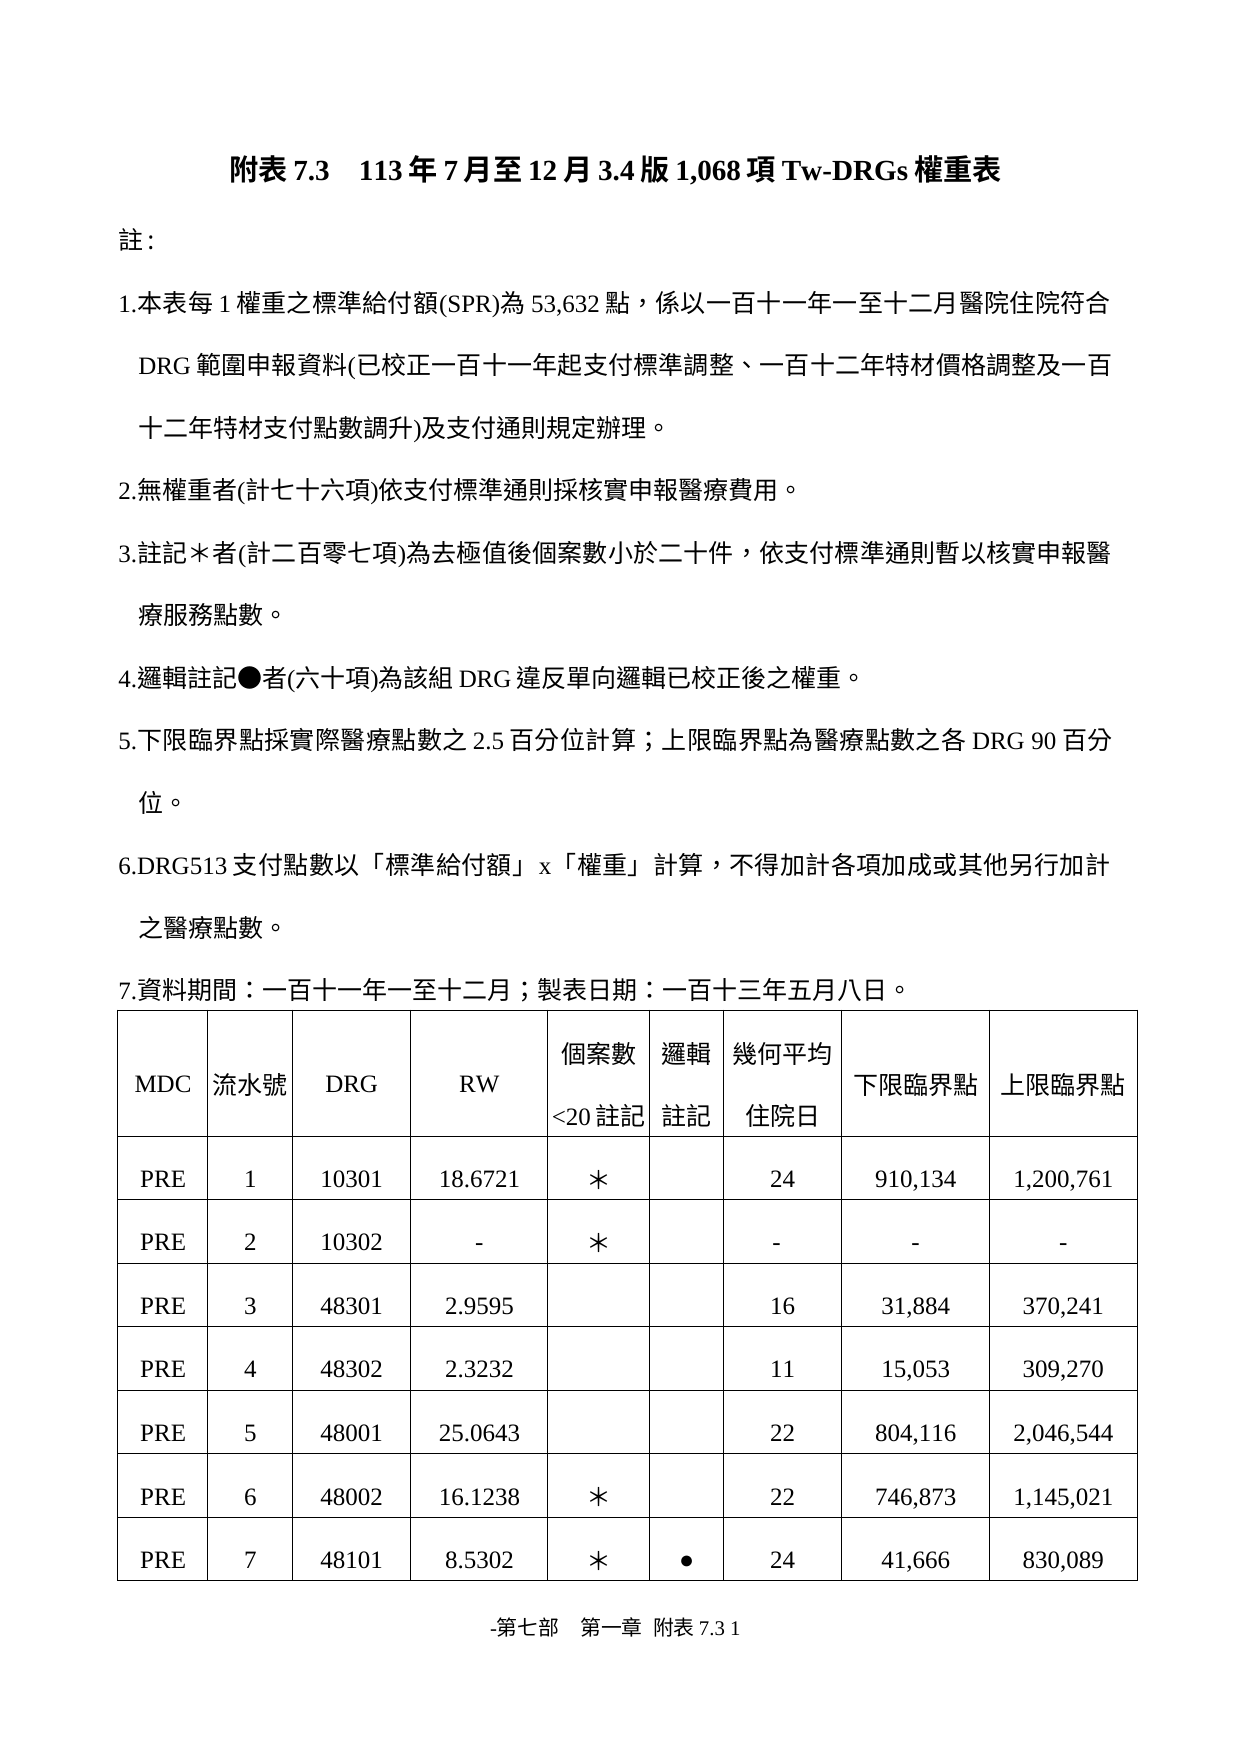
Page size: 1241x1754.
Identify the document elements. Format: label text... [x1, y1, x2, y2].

table_cell 48002 [293, 1454, 410, 1517]
table_cell 22 [724, 1391, 841, 1453]
table_cell 7 [208, 1518, 292, 1580]
table_cell ＊ [548, 1454, 649, 1517]
subtitle 附表7.3 113年7月至12月3.4版1,068項Tw-DRGs權重表 [118, 146, 1112, 188]
table_cell ＊ [548, 1518, 649, 1580]
table_cell [548, 1327, 649, 1390]
table_cell 48302 [293, 1327, 410, 1390]
table_cell 3 [208, 1264, 292, 1326]
table_cell PRE [118, 1518, 207, 1580]
table_cell 16.1238 [411, 1454, 547, 1517]
text 6.DRG513支付點數以「標準給付額」x「權重」計算，不得加計各項加成或其他另行加計之醫療點數。 [118, 822, 1112, 947]
table_cell 48001 [293, 1391, 410, 1453]
table_cell 15,053 [842, 1327, 989, 1390]
table_header DRG [293, 1011, 410, 1136]
table_cell 804,116 [842, 1391, 989, 1453]
table_cell [650, 1200, 723, 1263]
table_header RW [411, 1011, 547, 1136]
table_cell 2.3232 [411, 1327, 547, 1390]
table_cell - [842, 1200, 989, 1263]
table_cell [650, 1391, 723, 1453]
table_cell 22 [724, 1454, 841, 1517]
text 2.無權重者(計七十六項)依支付標準通則採核實申報醫療費用。 [118, 447, 1112, 509]
table_cell - [411, 1200, 547, 1263]
table_cell 24 [724, 1518, 841, 1580]
table_cell 18.6721 [411, 1137, 547, 1199]
table_cell [548, 1264, 649, 1326]
table_cell ＊ [548, 1137, 649, 1199]
table_cell 746,873 [842, 1454, 989, 1517]
text 3.註記＊者(計二百零七項)為去極值後個案數小於二十件，依支付標準通則暫以核實申報醫療服務點數。 [118, 509, 1112, 634]
table_header 流水號 [208, 1011, 292, 1136]
table_cell 1,145,021 [990, 1454, 1137, 1517]
table_cell [650, 1137, 723, 1199]
table_cell 2 [208, 1200, 292, 1263]
table_cell PRE [118, 1200, 207, 1263]
table_cell 31,884 [842, 1264, 989, 1326]
table_cell 309,270 [990, 1327, 1137, 1390]
table_cell PRE [118, 1137, 207, 1199]
table_cell 6 [208, 1454, 292, 1517]
table_cell [548, 1391, 649, 1453]
table_cell 48101 [293, 1518, 410, 1580]
table_cell 1,200,761 [990, 1137, 1137, 1199]
table_cell 25.0643 [411, 1391, 547, 1453]
table_cell 10301 [293, 1137, 410, 1199]
text 註: [118, 197, 1112, 259]
table_cell 10302 [293, 1200, 410, 1263]
table_cell 1 [208, 1137, 292, 1199]
table_header 上限臨界點 [990, 1011, 1137, 1136]
text 4.邏輯註記●者(六十項)為該組DRG違反單向邏輯已校正後之權重。 [118, 634, 1112, 697]
table_header 幾何平均 住院日 [724, 1011, 841, 1136]
table_header 邏輯 註記 [650, 1011, 723, 1136]
table_cell 370,241 [990, 1264, 1137, 1326]
table_cell [650, 1454, 723, 1517]
table_cell ● [650, 1518, 723, 1580]
table_header MDC [118, 1011, 207, 1136]
table_cell 830,089 [990, 1518, 1137, 1580]
text 5.下限臨界點採實際醫療點數之2.5百分位計算；上限臨界點為醫療點數之各DRG 90百分位。 [118, 697, 1112, 822]
table_cell PRE [118, 1391, 207, 1453]
text 7.資料期間：一百十一年一至十二月；製表日期：一百十三年五月八日。 [118, 947, 1112, 1009]
table_cell 910,134 [842, 1137, 989, 1199]
table_cell 2.9595 [411, 1264, 547, 1326]
table_cell PRE [118, 1454, 207, 1517]
table_cell 5 [208, 1391, 292, 1453]
table_header 個案數<20註記 [548, 1011, 649, 1136]
table_cell 16 [724, 1264, 841, 1326]
table_cell 48301 [293, 1264, 410, 1326]
table_cell 24 [724, 1137, 841, 1199]
table_cell [650, 1264, 723, 1326]
table_cell 41,666 [842, 1518, 989, 1580]
table_cell ＊ [548, 1200, 649, 1263]
table_cell 11 [724, 1327, 841, 1390]
table_cell PRE [118, 1327, 207, 1390]
table_cell 8.5302 [411, 1518, 547, 1580]
table_cell [650, 1327, 723, 1390]
text 1.本表每1權重之標準給付額(SPR)為53,632點，係以一百十一年一至十二月醫院住院符合DRG範圍申報資料(已校正一百十一年起支付標準調整、一百十二年特材價格調整及一百十二年特材支付點數調升)及支付通則規定辦理。 [118, 259, 1112, 447]
table_cell 2,046,544 [990, 1391, 1137, 1453]
table_cell PRE [118, 1264, 207, 1326]
table_cell 4 [208, 1327, 292, 1390]
table_header 下限臨界點 [842, 1011, 989, 1136]
table_cell - [724, 1200, 841, 1263]
table_cell - [990, 1200, 1137, 1263]
